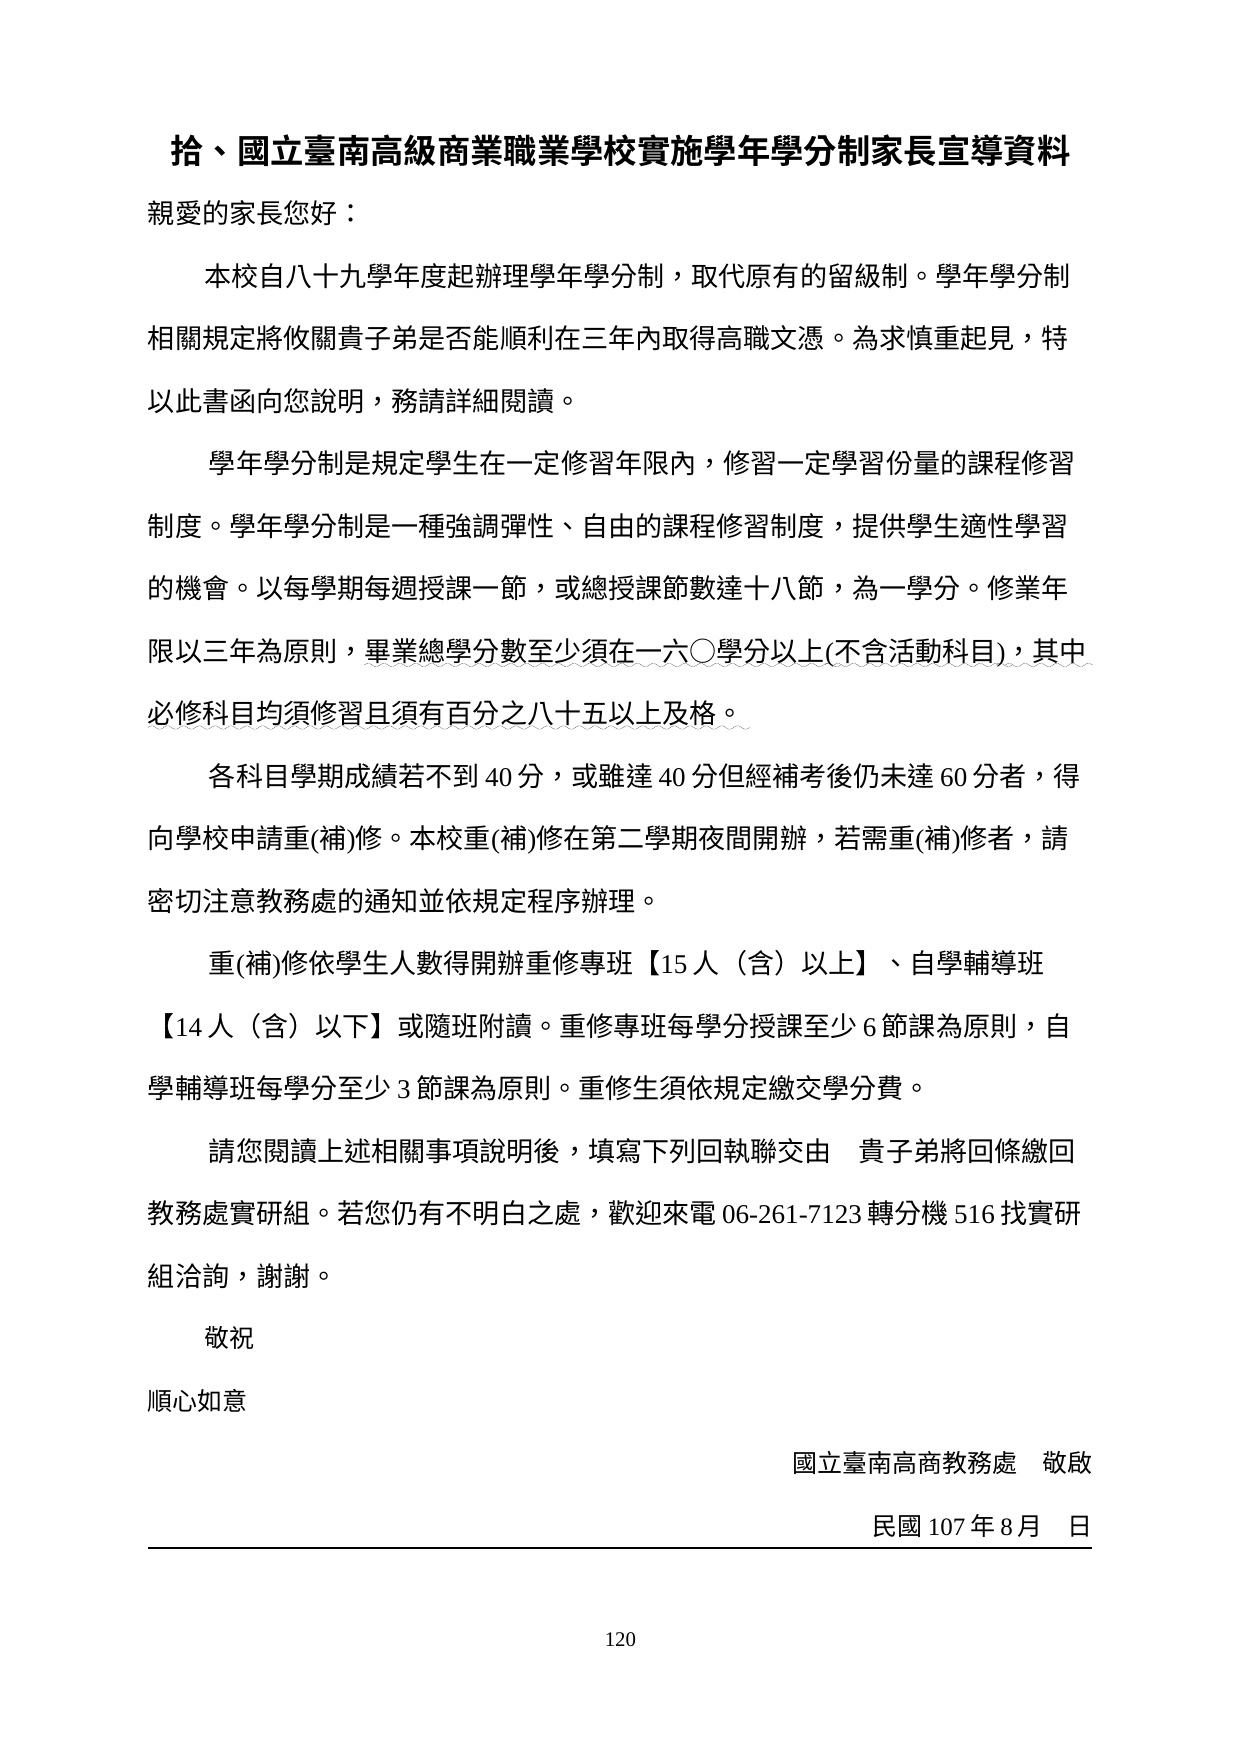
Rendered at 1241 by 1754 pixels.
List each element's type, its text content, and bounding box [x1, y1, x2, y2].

text 親愛的家長您好： [148, 170, 1092, 233]
text 民國107年8月 日 [148, 1483, 1092, 1547]
text 敬祝 [148, 1295, 1092, 1358]
text 本校自八十九學年度起辦理學年學分制，取代原有的留級制。學年學分制相關規定將攸關貴子弟是否能順利在三年內取得高職文憑。為求慎重起見，特以此書函向您說明，務請詳細閱讀。 [148, 233, 1092, 420]
text 重(補)修依學生人數得開辦重修專班【15人（含）以上】、自學輔導班【14人（含）以下】或隨班附讀。重修專班每學分授課至少6節課為原則，自學輔導班每學分至少3節課為原則。重修生須依規定繳交學分費。 [148, 920, 1092, 1108]
text 各科目學期成績若不到40分，或雖達40分但經補考後仍未達60分者，得向學校申請重(補)修。本校重(補)修在第二學期夜間開辦，若需重(補)修者，請密切注意教務處的通知並依規定程序辦理。 [148, 733, 1092, 920]
text 學年學分制是規定學生在一定修習年限內，修習一定學習份量的課程修習制度。學年學分制是一種強調彈性、自由的課程修習制度，提供學生適性學習的機會。以每學期每週授課一節，或總授課節數達十八節，為一學分。修業年限以三年為原則，畢業總學分數至少須在一六○學分以上(不含活動科目)，其中必修科目均須修習且須有百分之八十五以上及格。 [148, 420, 1092, 733]
text 請您閱讀上述相關事項說明後，填寫下列回執聯交由 貴子弟將回條繳回教務處實研組。若您仍有不明白之處，歡迎來電06-261-7123轉分機516找實研組洽詢，謝謝。 [148, 1108, 1092, 1295]
text 順心如意 [148, 1358, 1092, 1420]
text 國立臺南高商教務處 敬啟 [148, 1420, 1092, 1483]
text 拾、國立臺南高級商業職業學校實施學年學分制家長宣導資料 [148, 108, 1092, 170]
